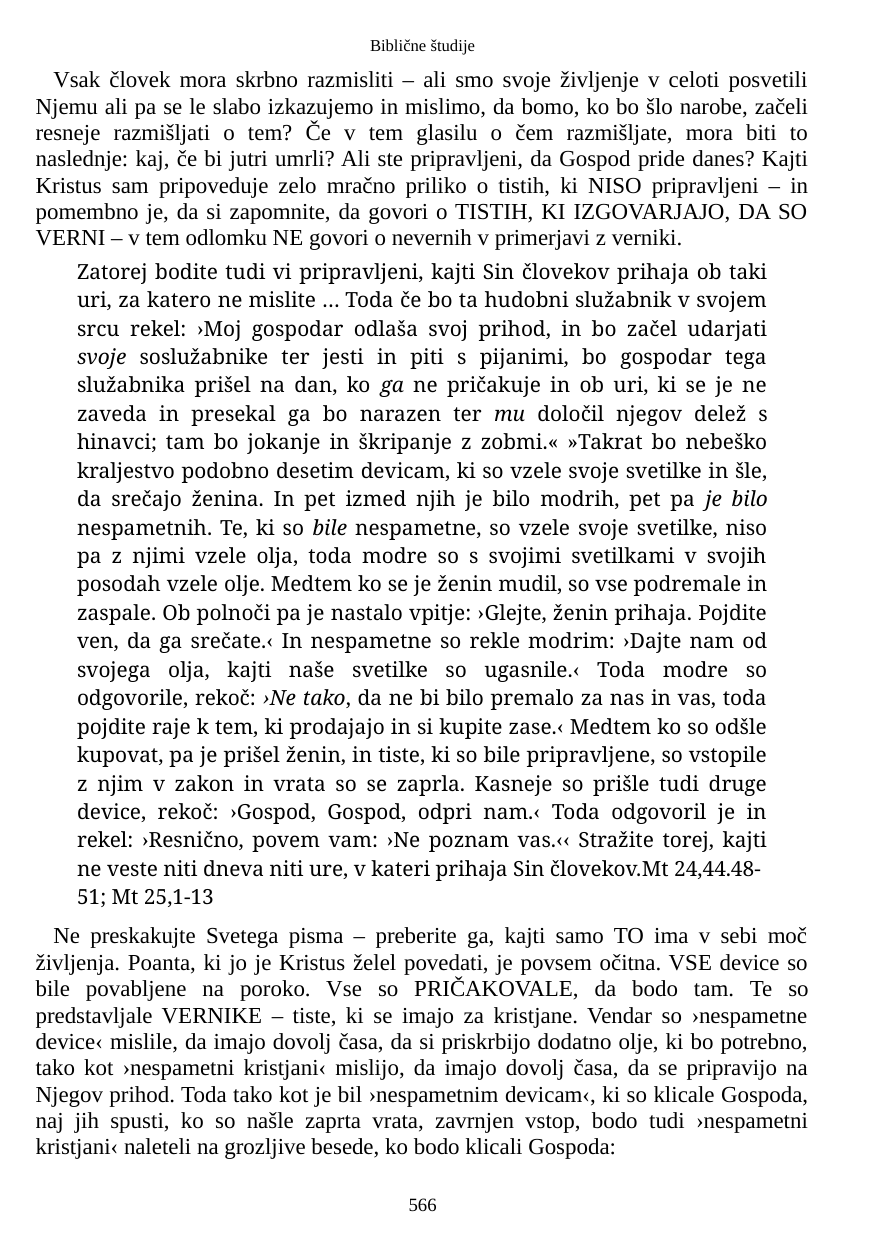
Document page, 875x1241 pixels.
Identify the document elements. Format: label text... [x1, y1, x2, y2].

text Vsak človek mora skrbno razmisliti – ali smo svoje življenje v celoti posvetili Njemu ali pa se le slabo izkazujemo in mislimo, da bomo, ko bo šlo narobe, začeli resneje razmišljati o tem? Če v tem glasilu o čem razmišljate, mora biti to naslednje: kaj, če bi jutri umrli? Ali ste pripravljeni, da Gospod pride danes? Kajti Kristus sam pripoveduje zelo mračno priliko o tistih, ki NISO pripravljeni – in pomembno je, da si zapomnite, da govori o TISTIH, KI IZGOVARJAJO, DA SO VERNI – v tem odlomku NE govori o nevernih v primerjavi z verniki. [35, 66, 809, 251]
text Ne preskakujte Svetega pisma – preberite ga, kajti samo TO ima v sebi moč življenja. Poanta, ki jo je Kristus želel povedati, je povsem očitna. VSE device so bile povabljene na poroko. Vse so PRIČAKOVALE, da bodo tam. Te so predstavljale VERNIKE – tiste, ki se imajo za kristjane. Vendar so ›nespametne device‹ mislile, da imajo dovolj časa, da si priskrbijo dodatno olje, ki bo potrebno, tako kot ›nespametni kristjani‹ mislijo, da imajo dovolj časa, da se pripravijo na Njegov prihod. Toda tako kot je bil ›nespametnim devicam‹, ki so klicale Gospoda, naj jih spusti, ko so našle zaprta vrata, zavrnjen vstop, bodo tudi ›nespametni kristjani‹ naleteli na grozljive besede, ko bodo klicali Gospoda: [35, 923, 809, 1160]
text Zatorej bodite tudi vi pripravljeni, kajti Sin človekov prihaja ob taki uri, za katero ne mislite … Toda če bo ta hudobni služabnik v svojem srcu rekel: ›Moj gospodar odlaša svoj prihod, in bo začel udarjati svoje soslužabnike ter jesti in piti s pijanimi, bo gospodar tega služabnika prišel na dan, ko ga ne pričakuje in ob uri, ki se je ne zaveda in presekal ga bo narazen ter mu določil njegov delež s hinavci; tam bo jokanje in škripanje z zobmi.« »Takrat bo nebeško kraljestvo podobno desetim devicam, ki so vzele svoje svetilke in šle, da srečajo ženina. In pet izmed njih je bilo modrih, pet pa je bilo nespametnih. Te, ki so bile nespametne, so vzele svoje svetilke, niso pa z njimi vzele olja, toda modre so s svojimi svetilkami v svojih posodah vzele olje. Medtem ko se je ženin mudil, so vse podremale in zaspale. Ob polnoči pa je nastalo vpitje: ›Glejte, ženin prihaja. Pojdite ven, da ga srečate.‹ In nespametne so rekle modrim: ›Dajte nam od svojega olja, kajti naše svetilke so ugasnile.‹ Toda modre so odgovorile, rekoč: ›Ne tako, da ne bi bilo premalo za nas in vas, toda pojdite raje k tem, ki prodajajo in si kupite zase.‹ Medtem ko so odšle kupovat, pa je prišel ženin, in tiste, ki so bile pripravljene, so vstopile z njim v zakon in vrata so se zaprla. Kasneje so prišle tudi druge device, rekoč: ›Gospod, Gospod, odpri nam.‹ Toda odgovoril je in rekel: ›Resnično, povem vam: ›Ne poznam vas.‹‹ Stražite torej, kajti ne veste niti dneva niti ure, v kateri prihaja Sin človekov. Mt 24,44.48-51; Mt 25,1-13 [77, 257, 768, 911]
